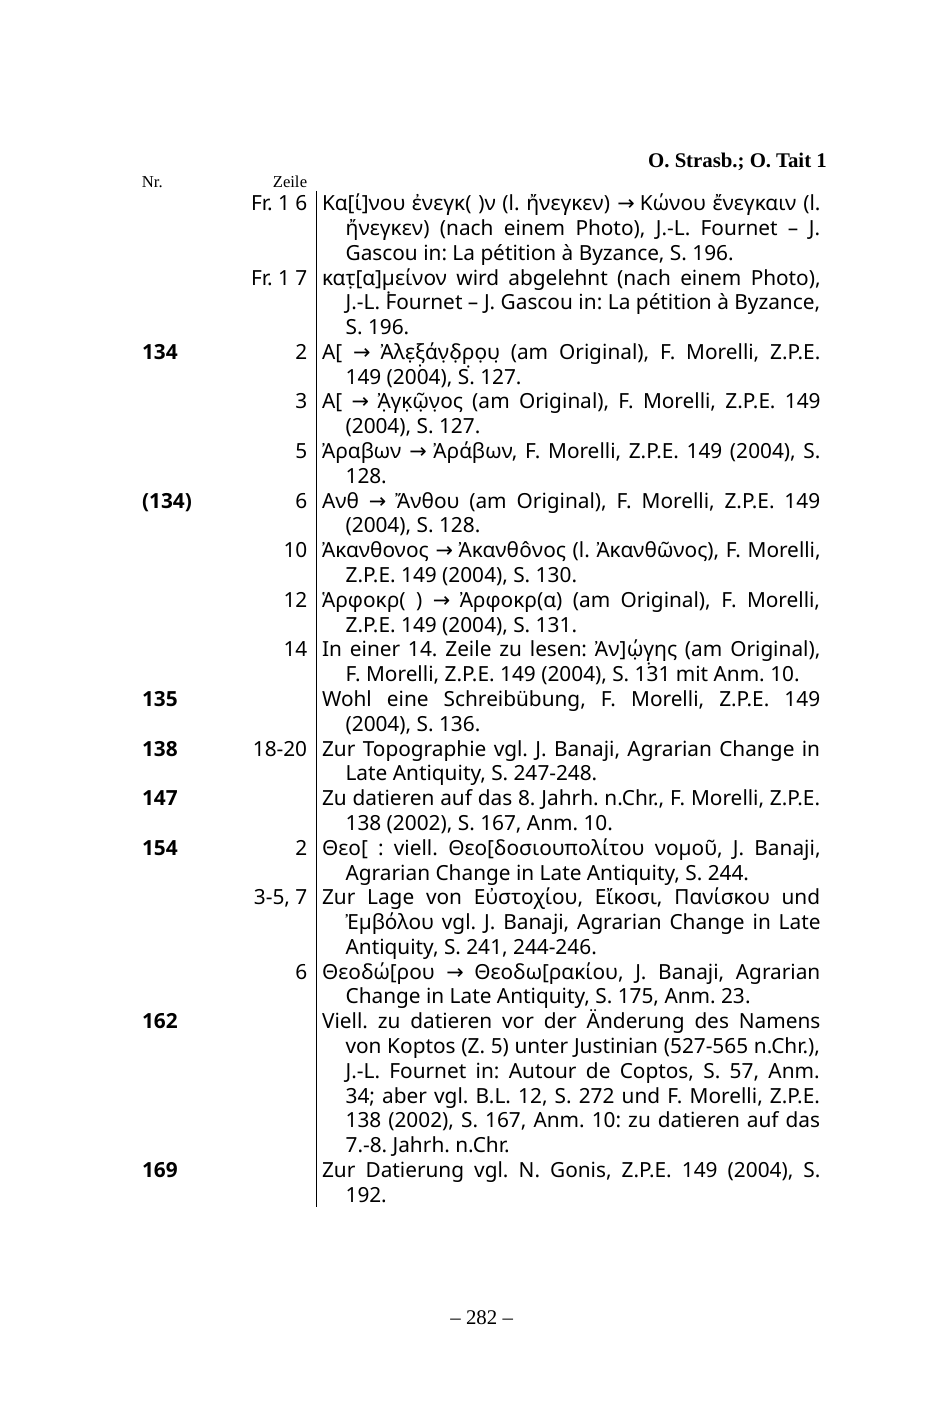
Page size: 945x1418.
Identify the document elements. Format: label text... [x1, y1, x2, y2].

table_cell 10 [224, 538, 316, 587]
table_cell 12 [224, 588, 316, 637]
table_cell Fr. 1 6 [224, 191, 316, 265]
table_cell 18-20 [224, 736, 316, 786]
table_cell [136, 389, 224, 439]
table_cell Ανθ → Ἄνθου (am Original), F. Morelli, Z.P.E. 149 (2004), S. 128. [317, 488, 827, 538]
table_cell [136, 265, 224, 339]
table_cell 3 [224, 389, 316, 439]
table_cell Ἁρφοκρ( ) → Ἀρφοκρ(α) (am Original), F. Morelli, Z.P.E. 149 (2004), S. 131. [317, 588, 827, 637]
table_cell Α[ → Ἀλε̣ξ̣άν̣δ̣ρ̣ο̣υ̣ (am Original), F. Morelli, Z.P.E. 149 (2004), S. 127. [317, 340, 827, 389]
table_cell κατ̣[α]μ̣είνον wird abgelehnt (nach einem Photo), J.-L. Fournet – J. Gascou in: La pétition à Byzance, S. 196. [317, 265, 827, 339]
table_cell Α[ → Ἀ̣γκ̣ῶ̣ν̣ος (am Original), F. Morelli, Z.P.E. 149 (2004), S. 127. [317, 389, 827, 439]
table_cell 138 [136, 736, 224, 786]
table_cell Zur Datierung vgl. N. Gonis, Z.P.E. 149 (2004), S. 192. [317, 1158, 827, 1207]
table_cell 154 [136, 835, 224, 885]
table_cell [136, 588, 224, 637]
table_cell Fr. 1 7 [224, 265, 316, 339]
table_cell 2 [224, 340, 316, 389]
table_cell 134 [136, 340, 224, 389]
table_cell Ἀκανθονος → Ἀκανθôνος (l. Ἀκανθῶνος), F. Morelli, Z.P.E. 149 (2004), S. 130. [317, 538, 827, 587]
table_cell Viell. zu datieren vor der Änderung des Namens von Koptos (Z. 5) unter Justinian (527-565 n.Chr.), J.-L. Fournet in: Autour de Coptos, S. 57, Anm. 34; aber vgl. B.L. 12, S. 272 und F. Morelli, Z.P.E. 138 (2002), S. 167, Anm. 10: zu datieren auf das 7.-8. Jahrh. n.Chr. [317, 1009, 827, 1158]
table_cell 135 [136, 687, 316, 736]
table_cell 6 [224, 959, 316, 1009]
table_cell [136, 538, 224, 587]
table_cell Κα[ί]νου ἐνεγκ( )ν (l. ἤνεγκεν) → Κώνου ἔνεγκαιν (l. ἤνεγκεν) (nach einem Photo), J.-L. Fournet – J. Gascou in: La pétition à Byzance, S. 196. [317, 191, 827, 265]
table_cell Zur Topographie vgl. J. Banaji, Agrarian Change in Late Antiquity, S. 247-248. [317, 736, 827, 786]
table_cell [136, 885, 224, 959]
table_cell 147 [136, 786, 316, 835]
table_cell 3-5, 7 [224, 885, 316, 959]
table_cell Θεο[ : viell. Θεο[δοσιουπολίτου νομοῦ, J. Banaji, Agrarian Change in Late Antiquity, S. 244. [317, 835, 827, 885]
table_cell Wohl eine Schreibübung, F. Morelli, Z.P.E. 149 (2004), S. 136. [317, 687, 827, 736]
table_cell 6 [224, 488, 316, 538]
table_cell [136, 637, 224, 687]
table_cell In einer 14. Zeile zu lesen: Ἀν]ώ̣γ̣ης (am Original), F. Morelli, Z.P.E. 149 (2004), S. 131 mit Anm. 10. [317, 637, 827, 687]
table_cell 169 [136, 1158, 316, 1207]
table_cell Ἀραβων → Ἀράβων, F. Morelli, Z.P.E. 149 (2004), S. 128. [317, 439, 827, 488]
table_cell 14 [224, 637, 316, 687]
table_cell [136, 191, 224, 265]
table_cell Θεοδώ[ρου → Θεοδω[ρακίου, J. Banaji, Agrarian Change in Late Antiquity, S. 175, Anm. 23. [317, 959, 827, 1009]
table_cell [136, 439, 224, 488]
table_cell 5 [224, 439, 316, 488]
table_cell [136, 959, 224, 1009]
table_cell Zur Lage von Εὐστοχίου, Εἴκοσι, Πανίσκου und Ἐμβόλου vgl. J. Banaji, Agrarian Change in Late Antiquity, S. 241, 244-246. [317, 885, 827, 959]
table_cell (134) [136, 488, 224, 538]
table_cell 162 [136, 1009, 316, 1158]
table_cell Zu datieren auf das 8. Jahrh. n.Chr., F. Morelli, Z.P.E. 138 (2002), S. 167, Anm. 10. [317, 786, 827, 835]
table_cell 2 [224, 835, 316, 885]
